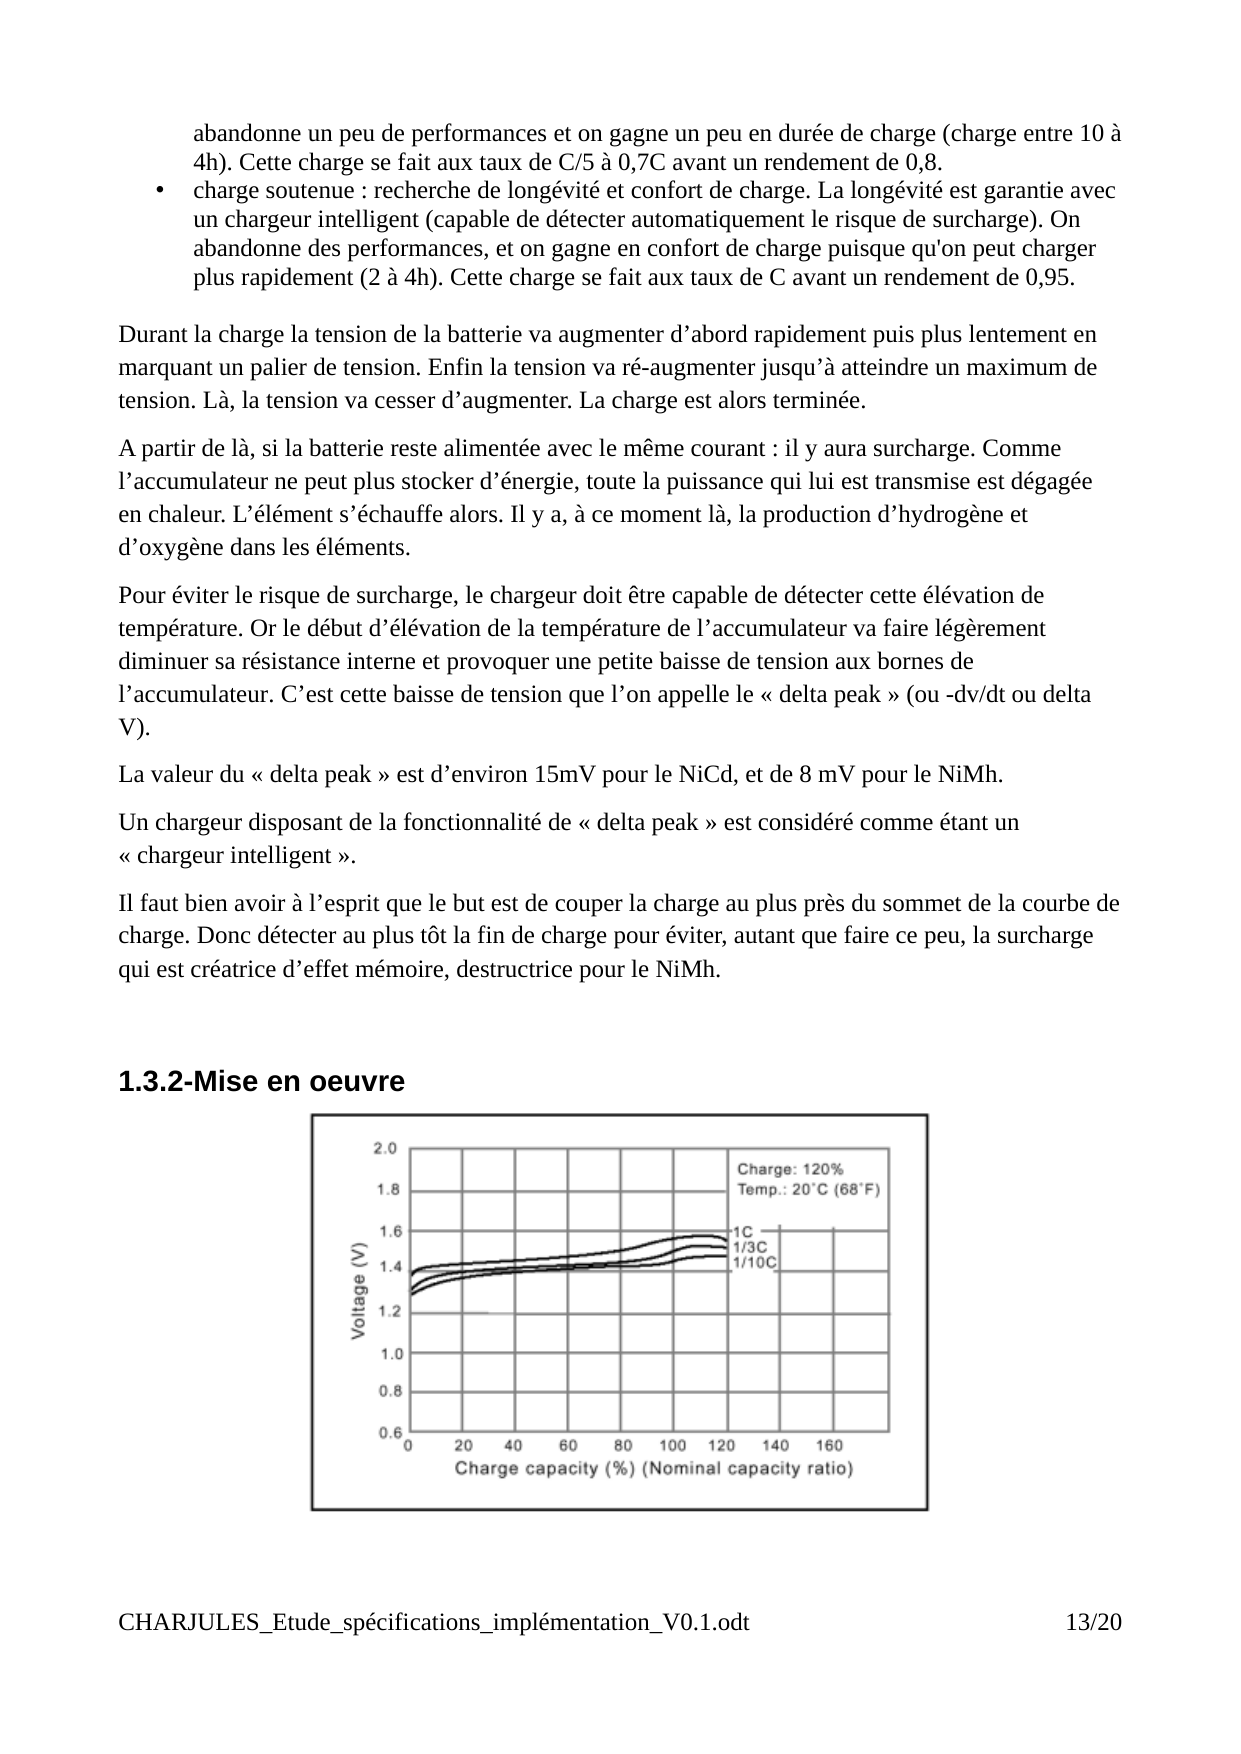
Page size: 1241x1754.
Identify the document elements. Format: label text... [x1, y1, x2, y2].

list abandonne un peu de performances et on gagne un peu en durée de charge (charge entre 10 à 4h). Cette charge se fait aux taux de C/5 à 0,7C avant un rendement de 0,8. [156, 118, 1122, 176]
text Il faut bien avoir à l’esprit que le but est de couper la charge au plus près du sommet de la courbe de charge. Donc détecter au plus tôt la fin de charge pour éviter, autant que faire ce peu, la surcharge qui est créatrice d’effet mémoire, destructrice pour le NiMh. [118, 888, 1122, 982]
text La valeur du « delta peak » est d’environ 15mV pour le NiCd, et de 8 mV pour le NiMh. [118, 759, 1122, 788]
subtitle 1.3.2-Mise en oeuvre [118, 1063, 1122, 1097]
text A partir de là, si la batterie reste alimentée avec le même courant : il y aura surcharge. Comme l’accumulateur ne peut plus stocker d’énergie, toute la puissance qui lui est transmise est dégagée en chaleur. L’élément s’échauffe alors. Il y a, à ce moment là, la production d’hydrogène et d’oxygène dans les éléments. [118, 433, 1122, 561]
text Un chargeur disposant de la fonctionnalité de « delta peak » est considéré comme étant un « chargeur intelligent ». [118, 807, 1122, 869]
list charge soutenue : recherche de longévité et confort de charge. La longévité est garantie avec un chargeur intelligent (capable de détecter automatiquement le risque de surcharge). On abandonne des performances, et on gagne en confort de charge puisque qu'on peut charger plus rapidement (2 à 4h). Cette charge se fait aux taux de C avant un rendement de 0,95. [156, 176, 1122, 291]
text Pour éviter le risque de surcharge, le chargeur doit être capable de détecter cette élévation de température. Or le début d’élévation de la température de l’accumulateur va faire légèrement diminuer sa résistance interne et provoquer une petite baisse de tension aux bornes de l’accumulateur. C’est cette baisse de tension que l’on appelle le « delta peak » (ou -dv/dt ou delta V). [118, 580, 1122, 741]
picture [307, 1109, 933, 1513]
text Durant la charge la tension de la batterie va augmenter d’abord rapidement puis plus lentement en marquant un palier de tension. Enfin la tension va ré-augmenter jusqu’à atteindre un maximum de tension. Là, la tension va cesser d’augmenter. La charge est alors terminée. [118, 319, 1122, 414]
